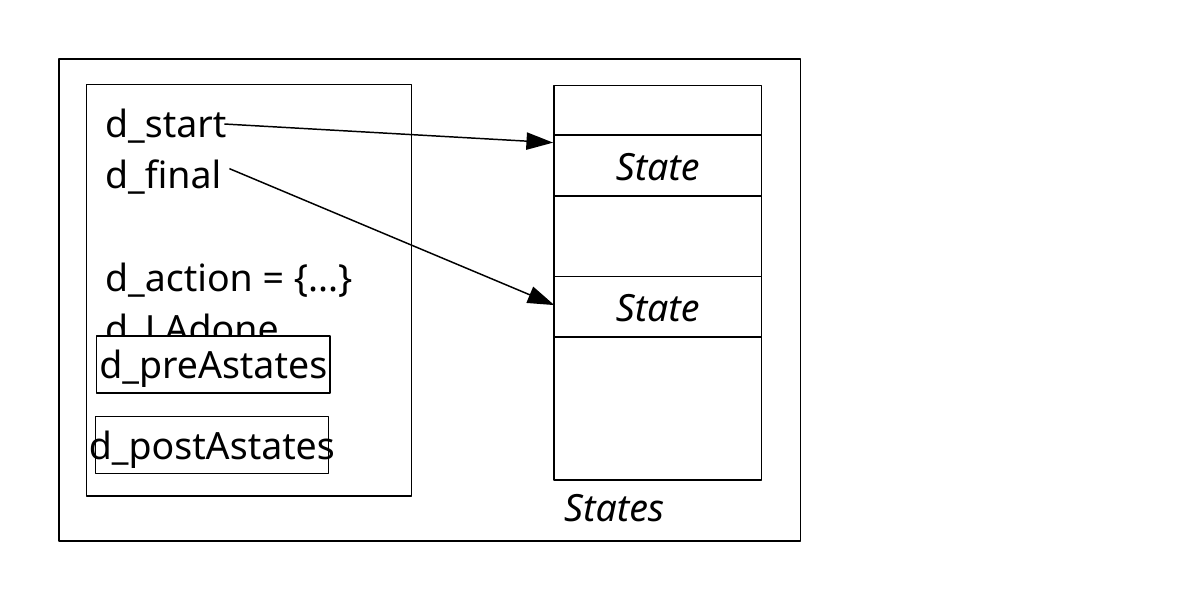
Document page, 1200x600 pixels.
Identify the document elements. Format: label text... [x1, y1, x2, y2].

text_box State [554, 276, 762, 338]
text_box d_preAstates [96, 336, 330, 394]
text_box d_postAstates [95, 416, 329, 474]
text_box [58, 59, 801, 541]
text_box d_start d_final d_action = {...} d_LAdone [90, 90, 381, 332]
text_box States [549, 473, 674, 535]
text_box State [554, 135, 762, 196]
